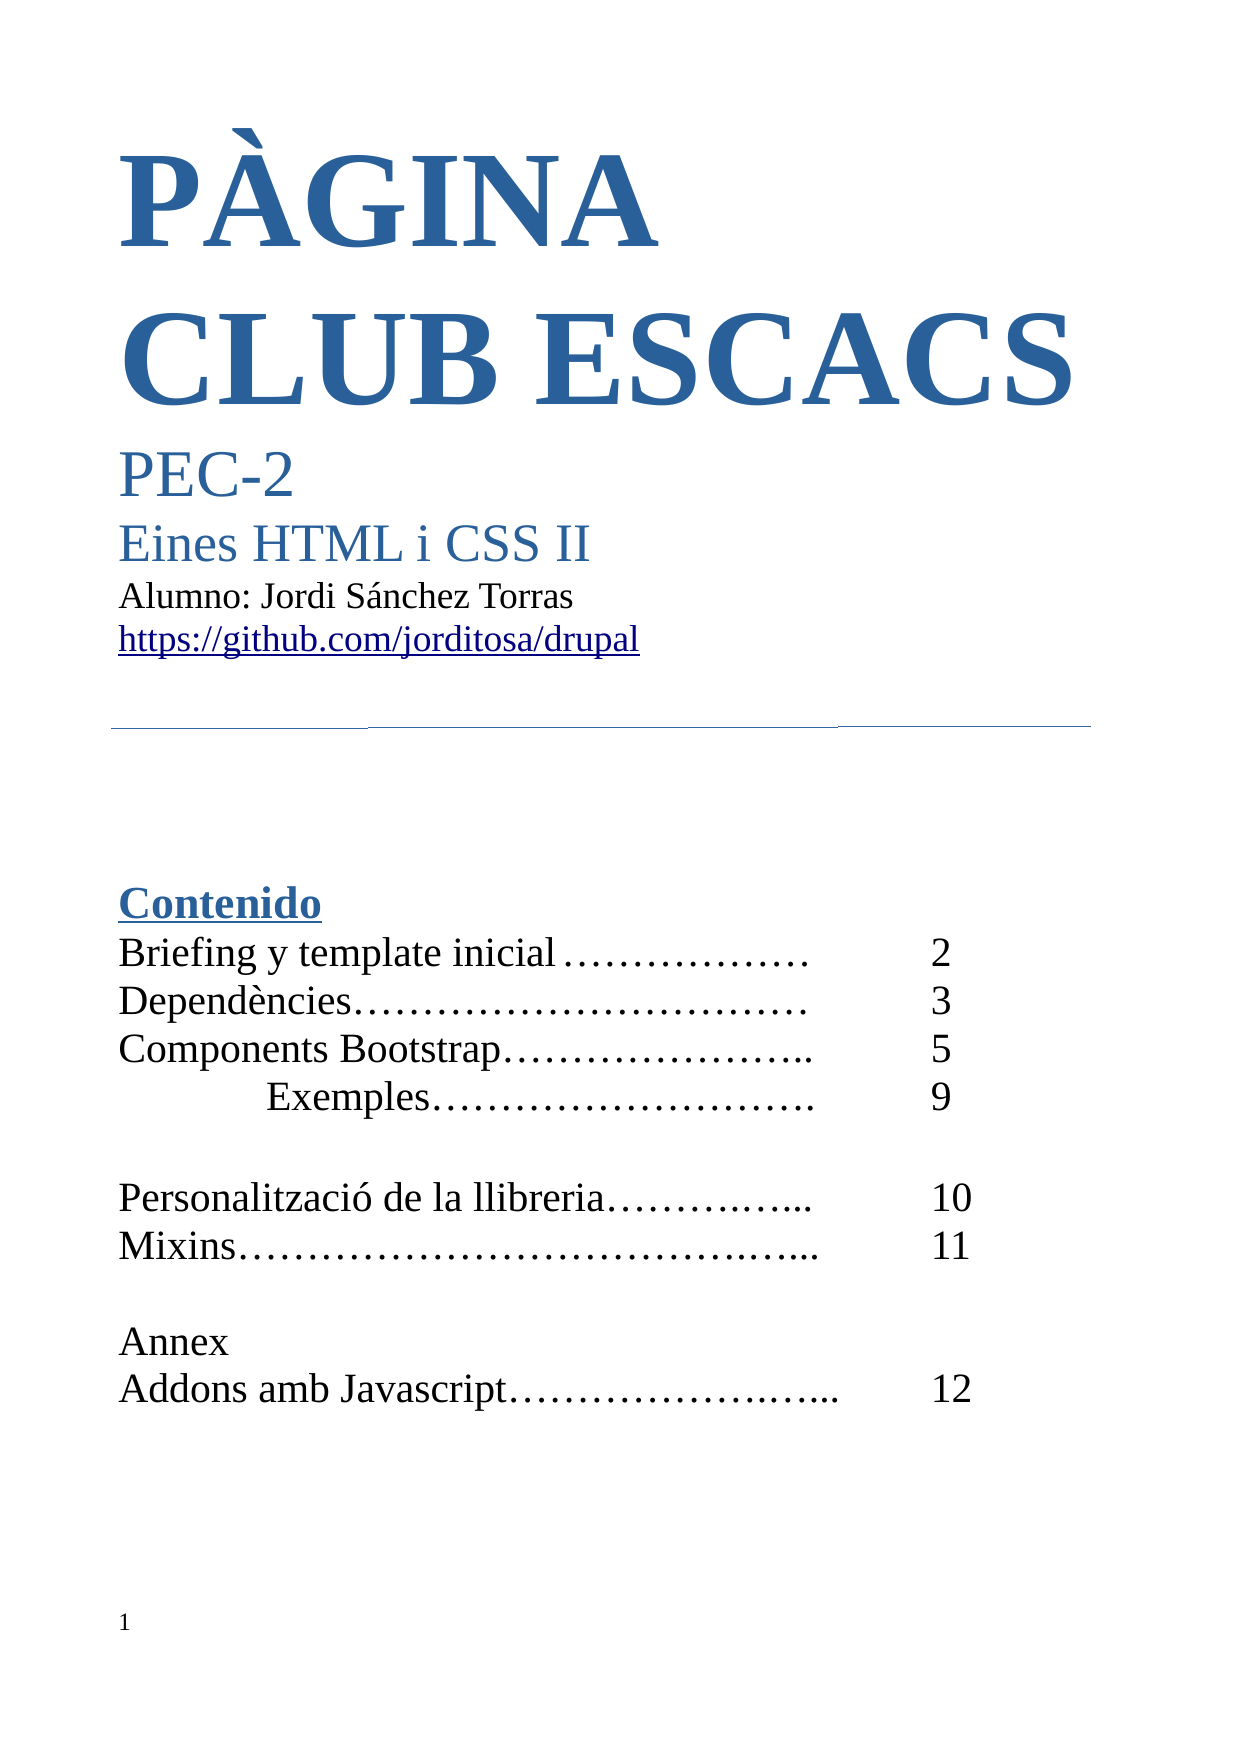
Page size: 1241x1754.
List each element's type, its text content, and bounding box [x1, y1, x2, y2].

text PÀGINA CLUB ESCACS [118, 118, 1122, 434]
text PEC-2 [118, 434, 1122, 511]
text Annex [118, 1316, 1122, 1364]
text Alumno: Jordi Sánchez Torras [118, 573, 1122, 616]
text Personalització de la llibreria……….…... 10 [118, 1172, 1122, 1220]
text Contenido Briefing y template inicial ……………… 2 [118, 875, 1122, 976]
text https://github.com/jorditosa/drupal [118, 616, 1122, 659]
text Exemples………………………. 9 [118, 1072, 1122, 1119]
text Addons amb Javascript……………….…... 12 [118, 1364, 1122, 1412]
text Eines HTML i CSS II [118, 511, 1122, 573]
text Components Bootstrap………………….. 5 [118, 1024, 1122, 1072]
text Dependències…………………………… 3 [118, 976, 1122, 1024]
text Mixins……………………………….…... 11 [118, 1220, 1122, 1268]
